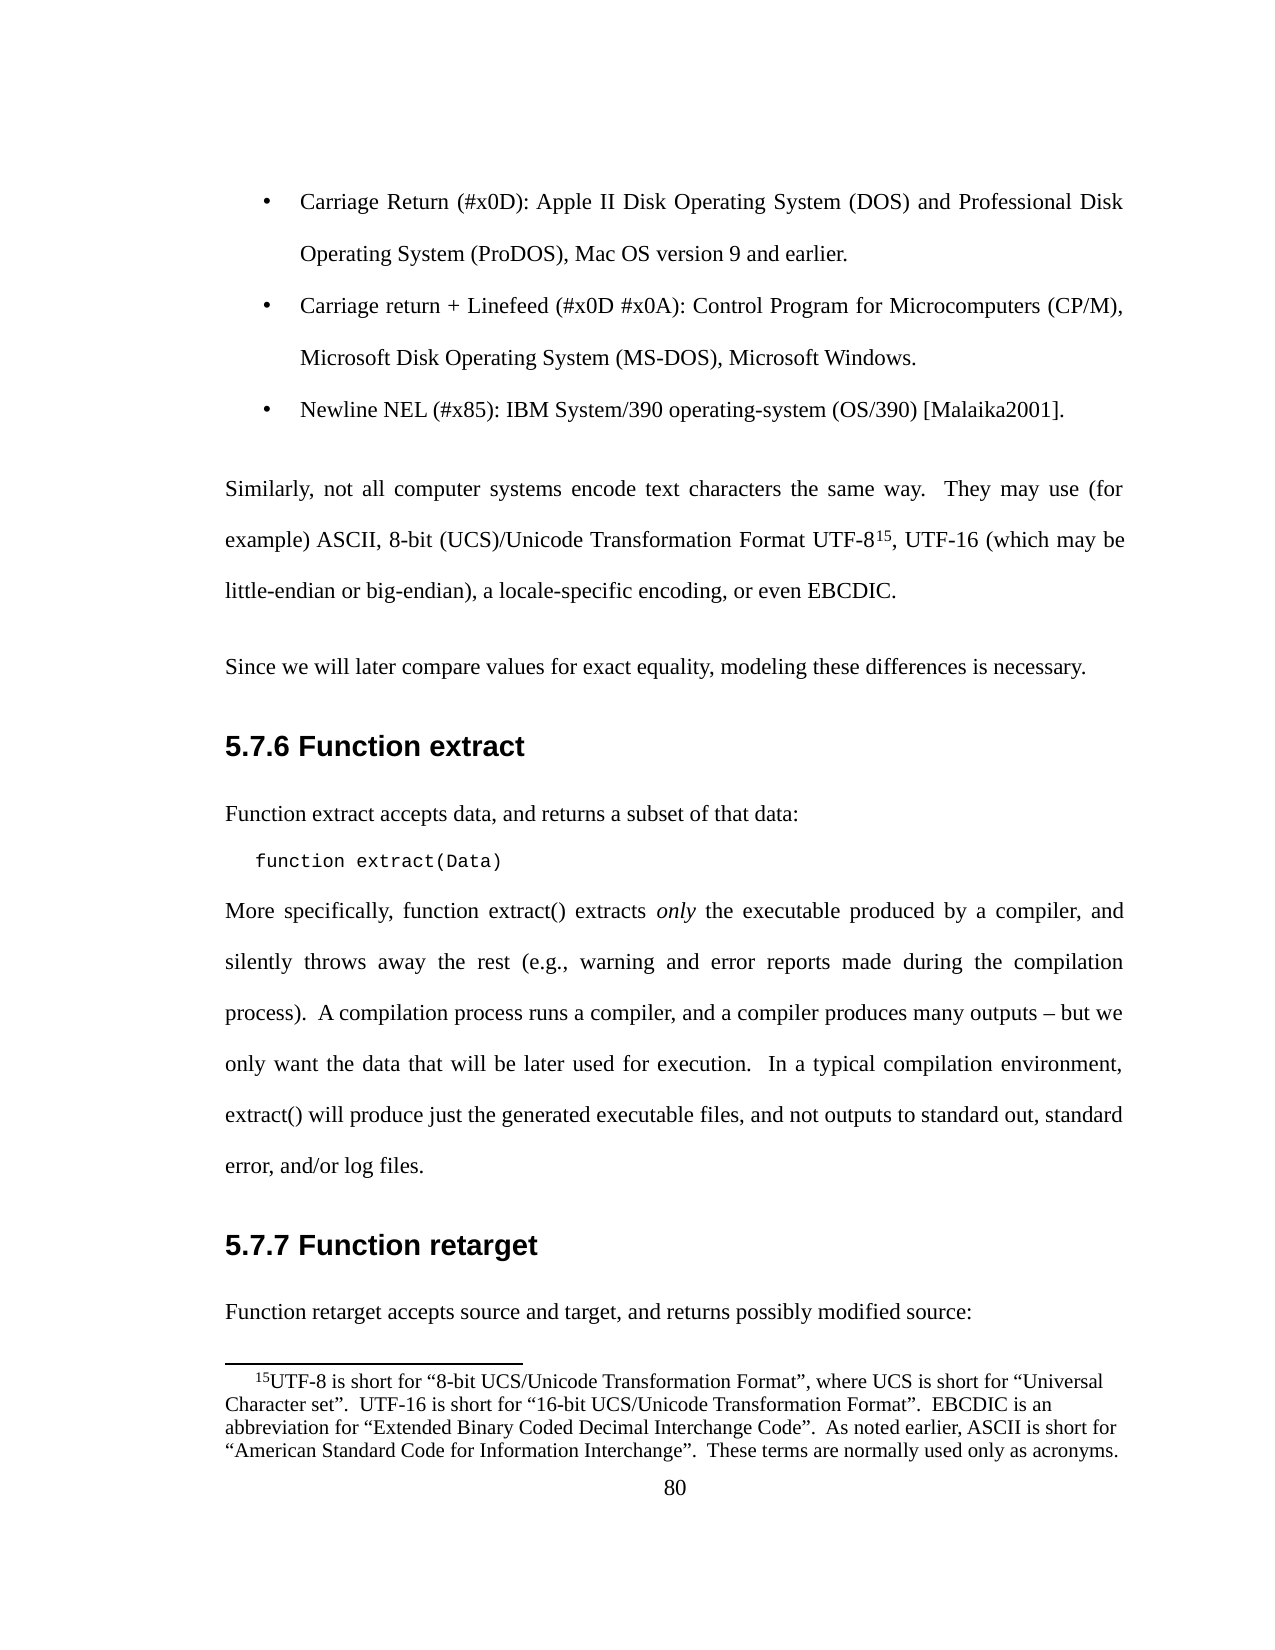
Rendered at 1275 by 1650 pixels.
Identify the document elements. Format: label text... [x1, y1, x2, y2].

text Similarly, not all computer systems encode text characters the same way. They may use (for example) ASCII, 8-bit (UCS)/Unicode Transformation Format UTF-8, UTF-16 (which may be little-endian or big-endian), a locale-specific encoding, or even EBCDIC. [225, 476, 1125, 603]
text Function retarget accepts source and target, and returns possibly modified source: [225, 1299, 1125, 1324]
list Carriage Return (#x0D): Apple II Disk Operating System (DOS) and Professional Disk Operating System (ProDOS), Mac OS version 9 and earlier. [262, 187, 1125, 266]
text function extract(Data) [225, 852, 1125, 873]
list Newline NEL (#x85): IBM System/390 operating-system (OS/390) [Malaika2001]. [262, 395, 1125, 423]
subtitle Function extract [225, 730, 1125, 763]
text More specifically, function extract() extracts only the executable produced by a compiler, and silently throws away the rest (e.g., warning and error reports made during the compilation process). A compilation process runs a compiler, and a compiler produces many outputs – but we only want the data that will be later used for execution. In a typical compilation environment, extract() will produce just the generated executable files, and not outputs to standard out, standard error, and/or log files. [225, 898, 1125, 1178]
text UTF-8 is short for “8-bit UCS/Unicode Transformation Format”, where UCS is short for “Universal Character set”. UTF-16 is short for “16-bit UCS/Unicode Transformation Format”. EBCDIC is an abbreviation for “Extended Binary Coded Decimal Interchange Code”. As noted earlier, ASCII is short for “American Standard Code for Information Interchange”. These terms are normally used only as acronyms. [225, 1370, 1125, 1462]
text Function extract accepts data, and returns a subset of that data: [225, 801, 1125, 826]
text Since we will later compare values for exact equality, modeling these differences is necessary. [225, 654, 1125, 680]
list Carriage return + Linefeed (#x0D #x0A): Control Program for Microcomputers (CP/M), Microsoft Disk Operating System (MS-DOS), Microsoft Windows. [262, 291, 1125, 370]
subtitle Function retarget [225, 1228, 1125, 1261]
